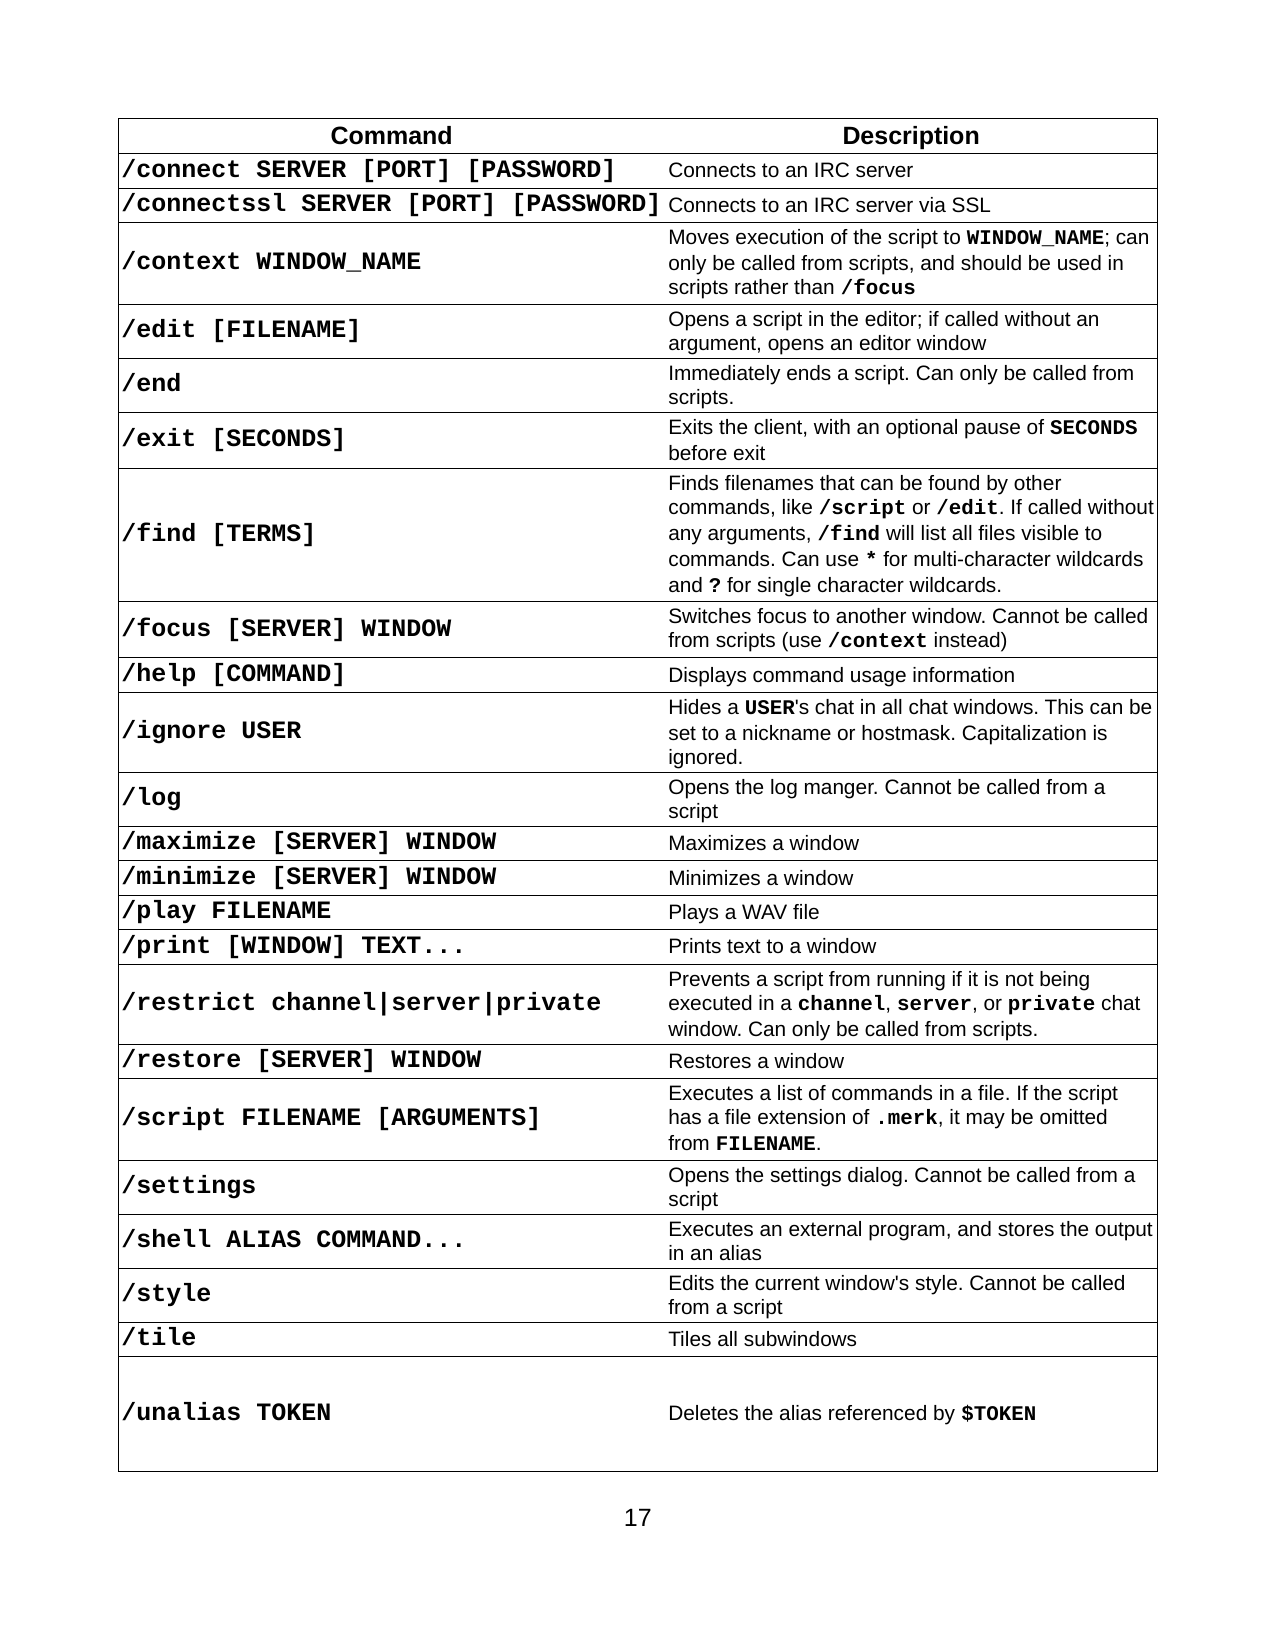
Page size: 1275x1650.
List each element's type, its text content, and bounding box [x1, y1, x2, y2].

table_header Command [119, 119, 665, 153]
table_cell /exit [SECONDS] [119, 413, 665, 468]
table_cell /play FILENAME [119, 896, 665, 929]
table_cell /restrict channel|server|private [119, 965, 665, 1043]
table_cell Opens a script in the editor; if called without an argument, opens an editor window [665, 305, 1157, 358]
table_cell /minimize [SERVER] WINDOW [119, 861, 665, 894]
table_cell /end [119, 359, 665, 412]
table_cell Plays a WAV file [665, 896, 1157, 929]
table_cell Connects to an IRC server via SSL [665, 189, 1157, 222]
table_cell /maximize [SERVER] WINDOW [119, 827, 665, 860]
table_cell /settings [119, 1161, 665, 1214]
table_cell /log [119, 773, 665, 826]
table_cell Displays command usage information [665, 658, 1157, 692]
table_cell /tile [119, 1323, 665, 1356]
table_cell /context WINDOW_NAME [119, 223, 665, 304]
table_cell Prints text to a window [665, 930, 1157, 963]
table_cell Restores a window [665, 1045, 1157, 1078]
table_header Description [665, 119, 1157, 153]
table_cell /connectssl SERVER [PORT] [PASSWORD] [119, 189, 665, 222]
table_cell Tiles all subwindows [665, 1323, 1157, 1356]
table_cell /script FILENAME [ARGUMENTS] [119, 1079, 665, 1160]
table_cell /unalias TOKEN [119, 1357, 665, 1471]
table_cell Hides a USER's chat in all chat windows. This can be set to a nickname or hostmask. Capitalization is ignored. [665, 693, 1157, 772]
table_cell /edit [FILENAME] [119, 305, 665, 358]
table_cell Deletes the alias referenced by $TOKEN [665, 1357, 1157, 1471]
table_cell Immediately ends a script. Can only be called from scripts. [665, 359, 1157, 412]
table_cell Edits the current window's style. Cannot be called from a script [665, 1269, 1157, 1322]
table_cell Switches focus to another window. Cannot be called from scripts (use /context instead) [665, 602, 1157, 657]
table_cell /restore [SERVER] WINDOW [119, 1045, 665, 1078]
table_cell Minimizes a window [665, 861, 1157, 894]
table_cell Maximizes a window [665, 827, 1157, 860]
table_cell Executes a list of commands in a file. If the script has a file extension of .merk, it may be omitted from FILENAME. [665, 1079, 1157, 1160]
table_cell /style [119, 1269, 665, 1322]
table_cell /help [COMMAND] [119, 658, 665, 692]
table_cell Executes an external program, and stores the output in an alias [665, 1215, 1157, 1268]
table_cell Exits the client, with an optional pause of SECONDS before exit [665, 413, 1157, 468]
table_cell Connects to an IRC server [665, 154, 1157, 187]
table_cell /connect SERVER [PORT] [PASSWORD] [119, 154, 665, 187]
table_cell Moves execution of the script to WINDOW_NAME; can only be called from scripts, and should be used in scripts rather than /focus [665, 223, 1157, 304]
table_cell Finds filenames that can be found by other commands, like /script or /edit. If called without any arguments, /find will list all files visible to commands. Can use * for multi-character wildcards and ? for single character wildcards. [665, 469, 1157, 601]
table_cell /shell ALIAS COMMAND... [119, 1215, 665, 1268]
table_cell Opens the settings dialog. Cannot be called from a script [665, 1161, 1157, 1214]
table_cell /focus [SERVER] WINDOW [119, 602, 665, 657]
table_cell /ignore USER [119, 693, 665, 772]
table_cell /find [TERMS] [119, 469, 665, 601]
table_cell Opens the log manger. Cannot be called from a script [665, 773, 1157, 826]
table_cell Prevents a script from running if it is not being executed in a channel, server, or private chat window. Can only be called from scripts. [665, 965, 1157, 1043]
table_cell /print [WINDOW] TEXT... [119, 930, 665, 963]
